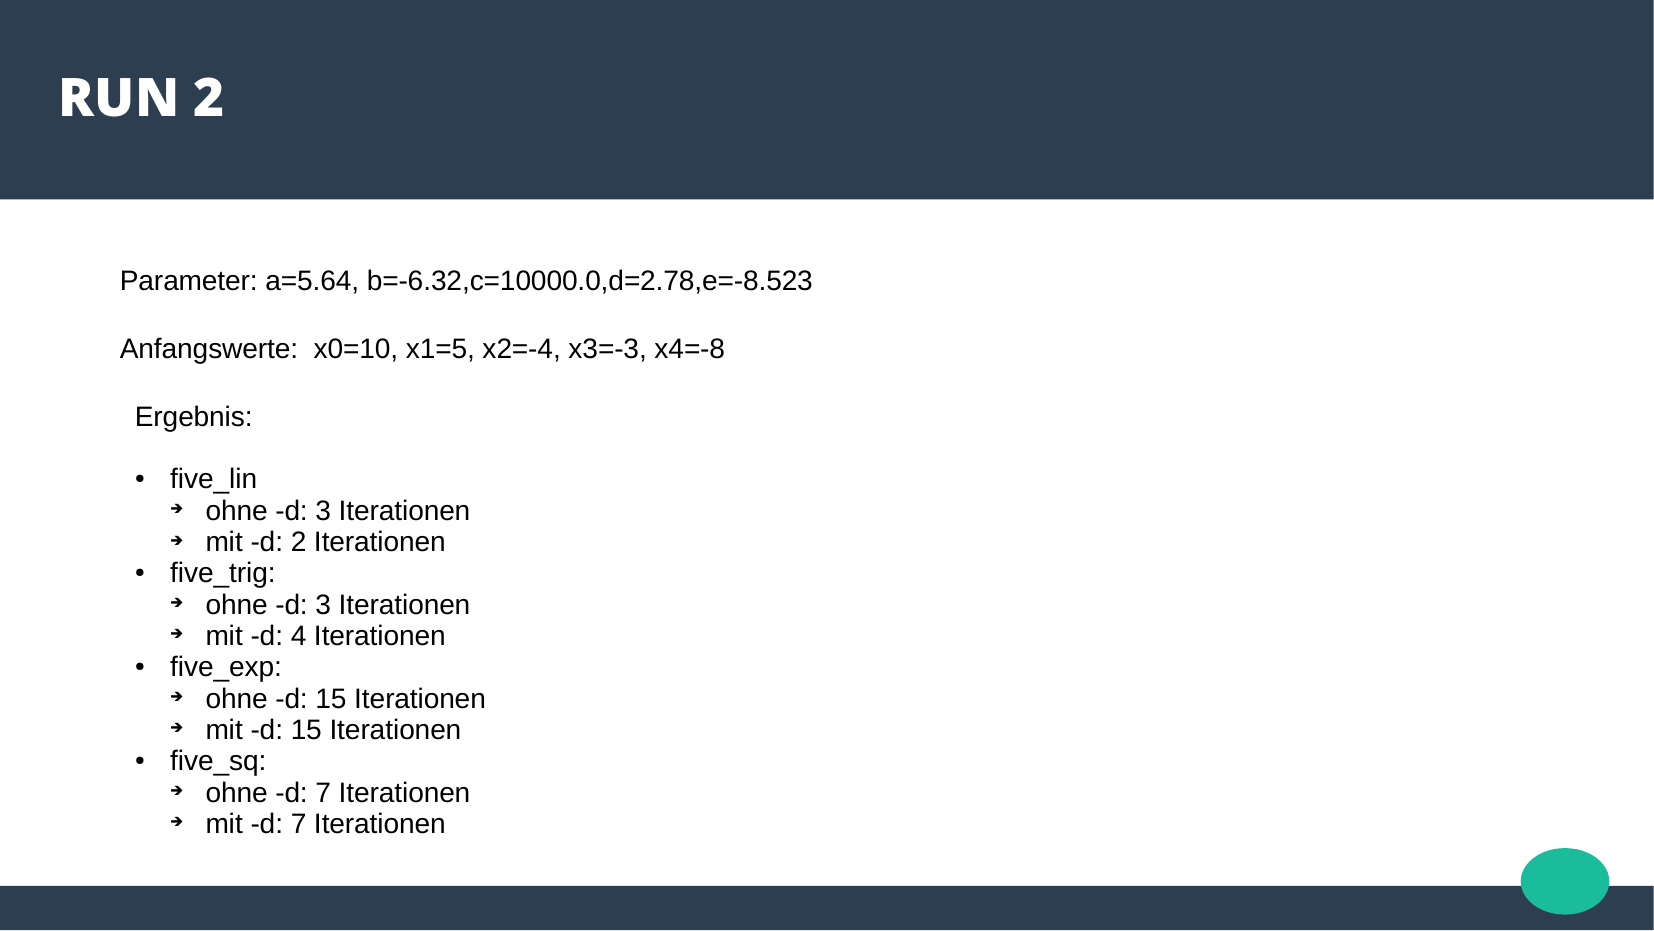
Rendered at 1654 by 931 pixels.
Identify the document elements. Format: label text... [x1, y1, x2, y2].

text_box Parameter: a=5.64, b=-6.32,c=10000.0,d=2.78,e=-8.523 [105, 257, 1077, 304]
text_box Ergebnis: five_lin ohne -d: 3 Iterationen mit -d: 2 Iterationen five_trig: ohne -d: 3 Iterationen mit -d: 4 Iterationen five_exp: ohne -d: 15 Iterationen mit -d: 15 Iterationen five_sq: ohne -d: 7 Iterationen mit -d: 7 Iterationen [120, 393, 1096, 847]
text_box Anfangswerte: x0=10, x1=5, x2=-4, x3=-3, x4=-8 [105, 326, 949, 373]
title RUN 2 [59, 37, 1595, 155]
